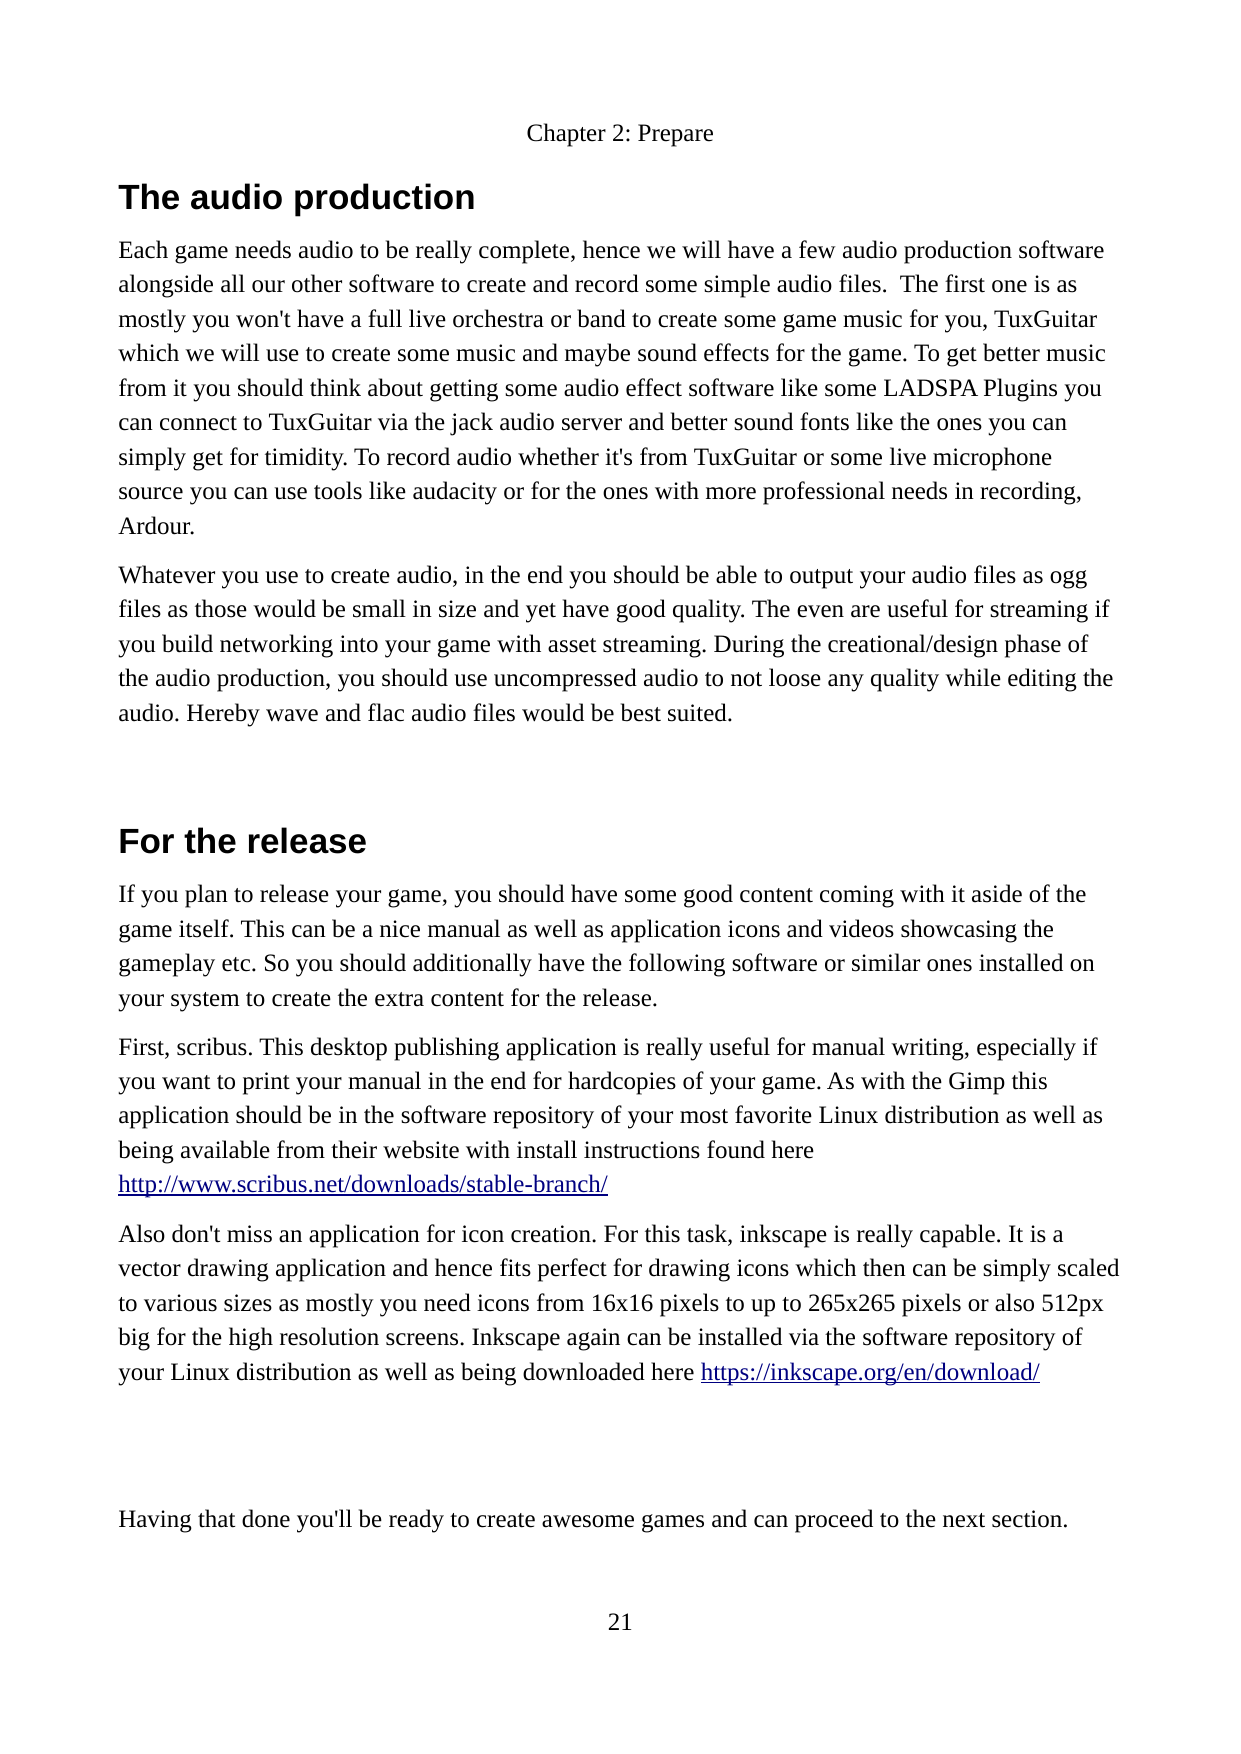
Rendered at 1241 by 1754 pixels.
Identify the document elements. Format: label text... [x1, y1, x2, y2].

text If you plan to release your game, you should have some good content coming with it aside of the game itself. This can be a nice manual as well as application icons and videos showcasing the gameplay etc. So you should additionally have the following software or similar ones installed on your system to create the extra content for the release. [118, 879, 1122, 1011]
text Also don't miss an application for icon creation. For this task, inkscape is really capable. It is a vector drawing application and hence fits perfect for drawing icons which then can be simply scaled to various sizes as mostly you need icons from 16x16 pixels to up to 265x265 pixels or also 512px big for the high resolution screens. Inkscape again can be installed via the software repository of your Linux distribution as well as being downloaded here https://inkscape.org/en/download/ [118, 1219, 1122, 1385]
subtitle The audio production [118, 176, 1122, 217]
text First, scribus. This desktop publishing application is really useful for manual writing, especially if you want to print your manual in the end for hardcopies of your game. As with the Gimp this application should be in the software repository of your most favorite Linux distribution as well as being available from their website with install instructions found here http://www.scribus.net/downloads/stable-branch/ [118, 1032, 1122, 1198]
subtitle For the release [118, 821, 1122, 861]
text Whatever you use to create audio, in the end you should be able to output your audio files as ogg files as those would be small in size and yet have good quality. The even are useful for streaming if you build networking into your game with asset streaming. During the creational/design phase of the audio production, you should use uncompressed audio to not loose any quality while editing the audio. Hereby wave and flac audio files would be best suited. [118, 560, 1122, 726]
text Each game needs audio to be really complete, hence we will have a few audio production software alongside all our other software to create and record some simple audio files. The first one is as mostly you won't have a full live orchestra or band to create some game music for you, TuxGuitar which we will use to create some music and maybe sound effects for the game. To get better music from it you should think about getting some audio effect software like some LADSPA Plugins you can connect to TuxGuitar via the jack audio server and better sound fonts like the ones you can simply get for timidity. To record audio whether it's from TuxGuitar or some live microphone source you can use tools like audacity or for the ones with more professional needs in recording, Ardour. [118, 235, 1122, 539]
text Having that done you'll be ready to create awesome games and can proceed to the next section. [118, 1504, 1122, 1532]
